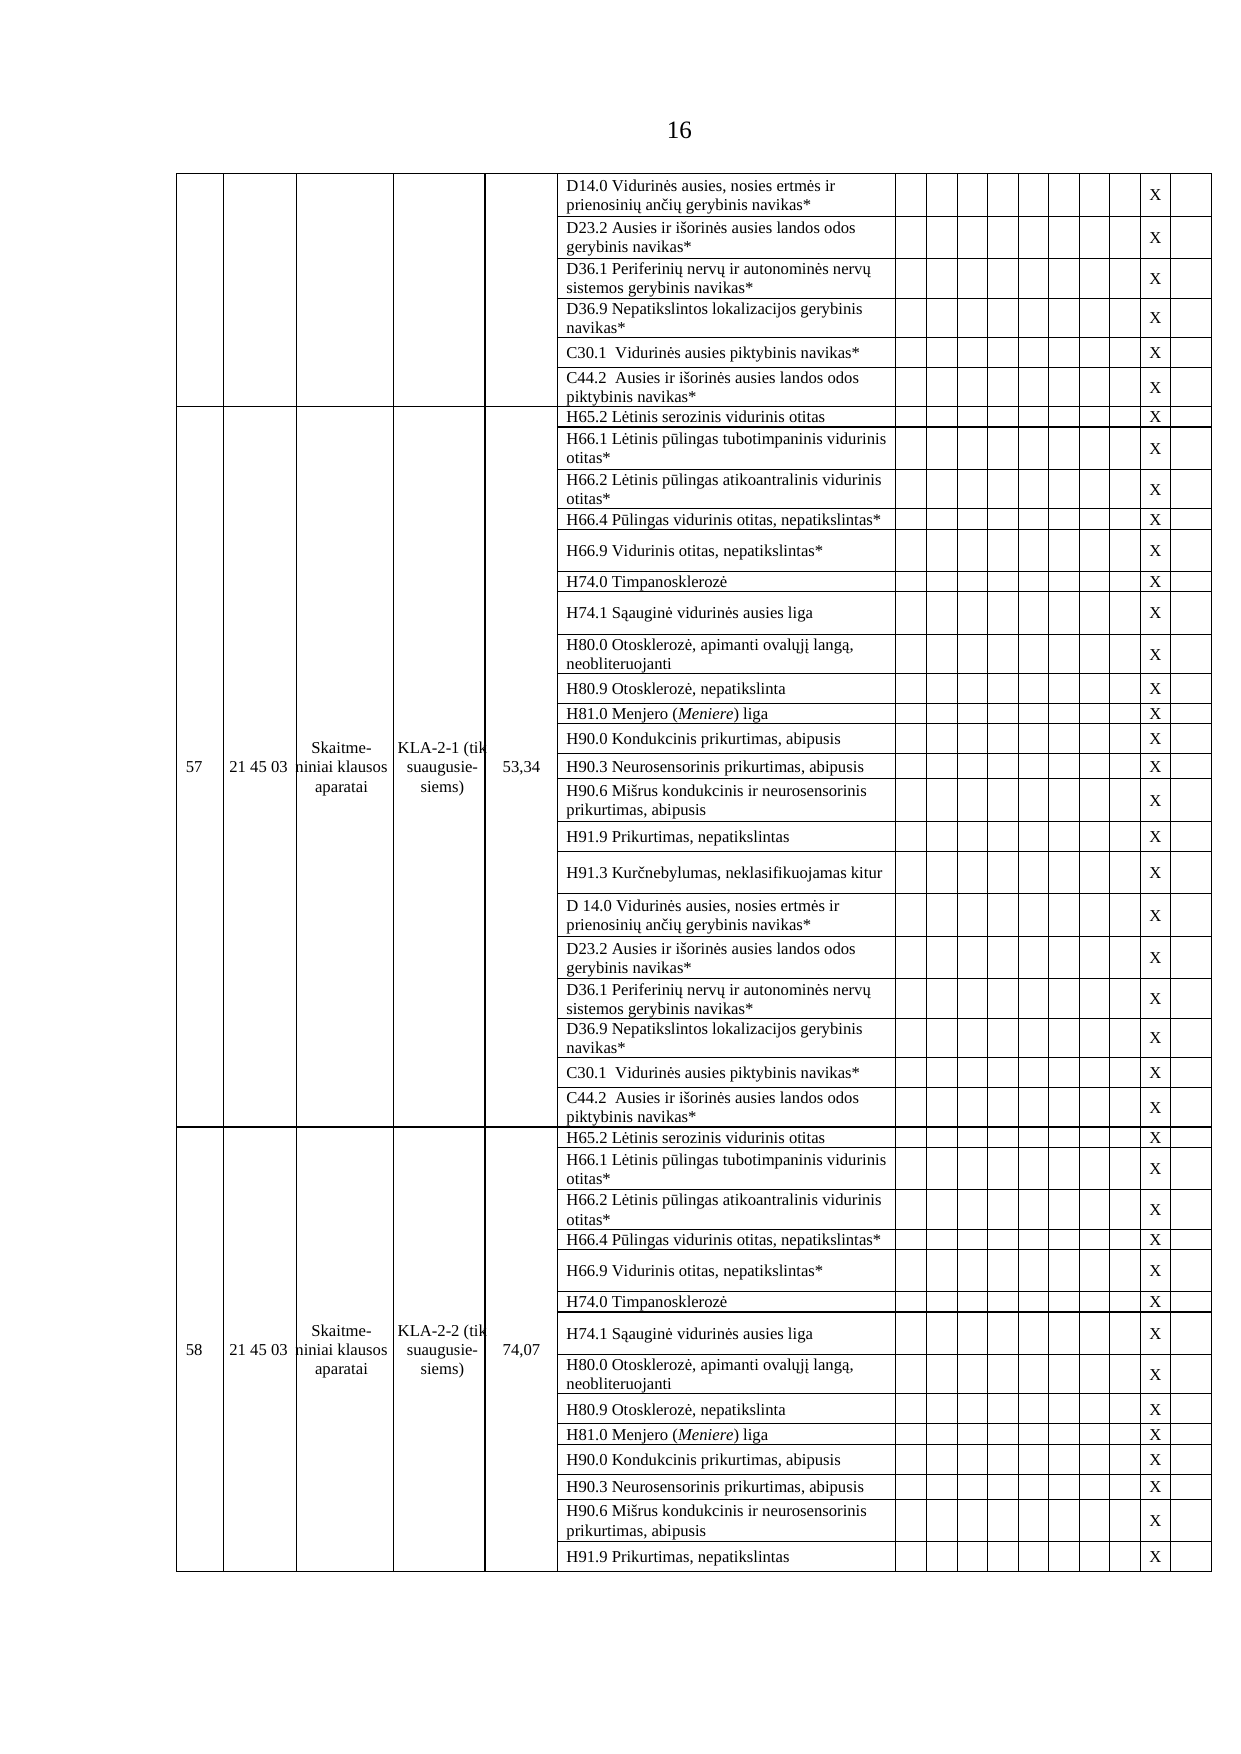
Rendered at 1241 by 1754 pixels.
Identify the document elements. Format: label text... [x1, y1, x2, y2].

table_cell [1110, 470, 1140, 508]
table_cell [1110, 1190, 1140, 1228]
table_cell [1080, 592, 1109, 634]
table_cell [1110, 1148, 1140, 1189]
table_cell [927, 428, 957, 469]
table_cell [1019, 754, 1048, 778]
table_cell [927, 1500, 957, 1541]
table_cell [1080, 1148, 1109, 1189]
table_cell [988, 1355, 1018, 1393]
table_cell [958, 937, 987, 978]
table_cell [224, 174, 296, 406]
table_cell [1171, 572, 1211, 591]
table_cell Skaitme- niniai klausos aparatai [297, 407, 393, 1126]
table_cell [1080, 937, 1109, 978]
table_cell 21 45 03 [224, 407, 296, 1126]
table_cell [927, 509, 957, 528]
table_cell [896, 1475, 926, 1499]
table_cell [1171, 937, 1211, 978]
table_cell X [1141, 1394, 1170, 1423]
table_cell [1110, 1088, 1140, 1126]
table_cell [1080, 754, 1109, 778]
table_cell X [1141, 1230, 1170, 1249]
table_cell [1019, 217, 1048, 258]
table_cell [1019, 1500, 1048, 1541]
table_cell [1171, 1394, 1211, 1423]
table_cell [1080, 407, 1109, 426]
table_cell [896, 1355, 926, 1393]
table_cell H80.9 Otosklerozė, nepatikslinta [558, 674, 895, 703]
table_cell [896, 822, 926, 851]
table_cell [1049, 259, 1079, 297]
table_cell H66.1 Lėtinis pūlingas tubotimpaninis vidurinis otitas* [558, 428, 895, 469]
table_cell [1080, 1542, 1109, 1571]
table_cell [1080, 894, 1109, 936]
table_cell [988, 1190, 1018, 1228]
table_cell X [1141, 1088, 1170, 1126]
table_cell [1080, 852, 1109, 893]
table_cell [1171, 1190, 1211, 1228]
table_cell H91.3 Kurčnebylumas, neklasifikuojamas kitur [558, 852, 895, 893]
table_cell [896, 530, 926, 571]
table_cell [1019, 368, 1048, 406]
table_cell [1019, 635, 1048, 673]
table_cell [1019, 1019, 1048, 1057]
table_cell [896, 428, 926, 469]
table_cell [1019, 779, 1048, 821]
table_cell X [1141, 338, 1170, 367]
table_cell [927, 592, 957, 634]
table_cell [1110, 1313, 1140, 1354]
table_cell [1080, 509, 1109, 528]
table_cell [988, 1475, 1018, 1499]
table_cell X [1141, 299, 1170, 337]
table_cell [1110, 724, 1140, 753]
table_cell [927, 530, 957, 571]
table_cell [1171, 779, 1211, 821]
table_cell [1019, 1148, 1048, 1189]
table_cell [1049, 217, 1079, 258]
table_cell [958, 1500, 987, 1541]
table_cell H74.0 Timpanosklerozė [558, 572, 895, 591]
table_cell Skaitme- niniai klausos aparatai [297, 1128, 393, 1571]
table_cell [927, 259, 957, 297]
table_cell [896, 979, 926, 1018]
table_cell [1171, 299, 1211, 337]
table_cell [896, 852, 926, 893]
table_cell [1049, 724, 1079, 753]
table_cell [1080, 1424, 1109, 1443]
table_cell [1019, 1424, 1048, 1443]
table_cell [1049, 338, 1079, 367]
table_cell X [1141, 754, 1170, 778]
table_cell [1171, 1445, 1211, 1473]
table_cell H74.1 Sąauginė vidurinės ausies liga [558, 592, 895, 634]
table_cell [1171, 894, 1211, 936]
table_cell X [1141, 979, 1170, 1018]
table_cell [1019, 572, 1048, 591]
table_cell [958, 1542, 987, 1571]
table_cell [1080, 259, 1109, 297]
table_cell [1171, 1058, 1211, 1087]
table_cell [896, 1424, 926, 1443]
table_cell X [1141, 1190, 1170, 1228]
table_cell [896, 1019, 926, 1057]
table_cell [1171, 592, 1211, 634]
table_cell H74.1 Sąauginė vidurinės ausies liga [558, 1313, 895, 1354]
table_cell [988, 1500, 1018, 1541]
table_cell [1110, 937, 1140, 978]
table_cell [1110, 368, 1140, 406]
table_cell [1080, 1230, 1109, 1249]
table_cell [1080, 299, 1109, 337]
table_cell [177, 174, 223, 406]
table_cell [896, 754, 926, 778]
table_cell D36.9 Nepatikslintos lokalizacijos gerybinis navikas* [558, 1019, 895, 1057]
table_cell [927, 1313, 957, 1354]
table_cell [958, 592, 987, 634]
table_cell [958, 779, 987, 821]
table_cell [1019, 530, 1048, 571]
table_cell [1110, 1058, 1140, 1087]
table_cell X [1141, 852, 1170, 893]
table_cell [1110, 1542, 1140, 1571]
table_cell X [1141, 174, 1170, 216]
table_cell [896, 407, 926, 426]
table_cell [958, 1292, 987, 1311]
table_cell [988, 1292, 1018, 1311]
table_cell [927, 1058, 957, 1087]
table_cell X [1141, 572, 1170, 591]
table_cell C44.2 Ausies ir išorinės ausies landos odos piktybinis navikas* [558, 1088, 895, 1126]
table_cell [1110, 894, 1140, 936]
table_cell [896, 724, 926, 753]
table_cell [1110, 779, 1140, 821]
table_cell [927, 1445, 957, 1473]
table_cell 58 [177, 1128, 223, 1571]
table_cell [988, 1424, 1018, 1443]
table_cell H65.2 Lėtinis serozinis vidurinis otitas [558, 1128, 895, 1147]
table_cell [1171, 1088, 1211, 1126]
table_cell X [1141, 674, 1170, 703]
table_cell [1110, 217, 1140, 258]
table_cell [1049, 1424, 1079, 1443]
table_cell [1080, 1292, 1109, 1311]
table_cell H80.9 Otosklerozė, nepatikslinta [558, 1394, 895, 1423]
table_cell [896, 1445, 926, 1473]
table_cell [988, 299, 1018, 337]
table_cell [1171, 1542, 1211, 1571]
table_cell [1171, 822, 1211, 851]
table_cell [958, 822, 987, 851]
table_cell [1080, 1190, 1109, 1228]
table_cell [927, 1230, 957, 1249]
table_cell [1019, 724, 1048, 753]
table_cell [1080, 368, 1109, 406]
table_cell X [1141, 1019, 1170, 1057]
table_cell [1019, 1088, 1048, 1126]
table_cell [1171, 1148, 1211, 1189]
table_cell [1049, 937, 1079, 978]
table_cell [958, 299, 987, 337]
table_cell [1049, 530, 1079, 571]
table_cell [1049, 1230, 1079, 1249]
table_cell [927, 1292, 957, 1311]
table_cell [1171, 724, 1211, 753]
table_cell [988, 937, 1018, 978]
table_cell [988, 174, 1018, 216]
table_cell [896, 1250, 926, 1291]
table_cell D14.0 Vidurinės ausies, nosies ertmės ir prienosinių ančių gerybinis navikas* [558, 174, 895, 216]
table_cell [927, 779, 957, 821]
table_cell D36.9 Nepatikslintos lokalizacijos gerybinis navikas* [558, 299, 895, 337]
table_cell [1019, 1250, 1048, 1291]
table_cell [988, 704, 1018, 723]
table_cell [1080, 779, 1109, 821]
table_cell [958, 1445, 987, 1473]
table_cell [927, 1190, 957, 1228]
table_cell [1171, 509, 1211, 528]
table_cell X [1141, 1292, 1170, 1311]
table_cell [958, 852, 987, 893]
table_cell 74,07 [486, 1128, 557, 1571]
table_cell [1110, 979, 1140, 1018]
table_cell [1110, 852, 1140, 893]
table_cell [988, 894, 1018, 936]
table_cell [958, 1355, 987, 1393]
table_cell [1171, 1313, 1211, 1354]
table_cell [1019, 1128, 1048, 1147]
table_cell [927, 338, 957, 367]
table_cell [896, 1500, 926, 1541]
table_cell [1019, 1355, 1048, 1393]
table_cell [988, 407, 1018, 426]
table_cell [988, 428, 1018, 469]
table_cell [988, 368, 1018, 406]
table_cell H90.3 Neurosensorinis prikurtimas, abipusis [558, 754, 895, 778]
table_cell [1171, 217, 1211, 258]
table_cell [1049, 635, 1079, 673]
table_cell H90.6 Mišrus kondukcinis ir neurosensorinis prikurtimas, abipusis [558, 1500, 895, 1541]
table_cell [1019, 674, 1048, 703]
table_cell [1171, 174, 1211, 216]
table_cell [927, 1250, 957, 1291]
table_cell [1019, 428, 1048, 469]
table_cell [988, 592, 1018, 634]
table_cell X [1141, 530, 1170, 571]
table_cell [896, 1542, 926, 1571]
table_cell [927, 979, 957, 1018]
table_cell [486, 174, 557, 406]
table_cell X [1141, 1355, 1170, 1393]
table_cell [958, 1424, 987, 1443]
table_cell [1049, 299, 1079, 337]
table_cell [1171, 979, 1211, 1018]
table_cell [1049, 174, 1079, 216]
table_cell [896, 1313, 926, 1354]
table_cell [1110, 1394, 1140, 1423]
table_cell [896, 1190, 926, 1228]
table_cell [927, 894, 957, 936]
table_cell [988, 724, 1018, 753]
table_cell [988, 509, 1018, 528]
table_cell [1080, 979, 1109, 1018]
table_cell [1019, 1313, 1048, 1354]
table_cell [1171, 428, 1211, 469]
table_cell [1080, 1355, 1109, 1393]
table_cell [927, 1475, 957, 1499]
table_cell [1049, 1190, 1079, 1228]
table_cell [988, 530, 1018, 571]
table_cell [1019, 979, 1048, 1018]
table_cell [958, 1128, 987, 1147]
table_cell [958, 1250, 987, 1291]
table_cell C44.2 Ausies ir išorinės ausies landos odos piktybinis navikas* [558, 368, 895, 406]
table_cell [1049, 1500, 1079, 1541]
table_cell H66.4 Pūlingas vidurinis otitas, nepatikslintas* [558, 509, 895, 528]
table_cell [1110, 1128, 1140, 1147]
table_cell X [1141, 1058, 1170, 1087]
table_cell KLA-2-2 (tik suaugusie-siems) [394, 1128, 484, 1571]
table_cell [1110, 407, 1140, 426]
table_cell [927, 635, 957, 673]
table_cell [988, 1230, 1018, 1249]
table_cell X [1141, 428, 1170, 469]
table_cell D23.2 Ausies ir išorinės ausies landos odos gerybinis navikas* [558, 937, 895, 978]
table_cell [958, 1019, 987, 1057]
table_cell [1171, 1500, 1211, 1541]
table_cell [958, 338, 987, 367]
table_cell [1049, 368, 1079, 406]
table_cell H66.4 Pūlingas vidurinis otitas, nepatikslintas* [558, 1230, 895, 1249]
table_cell H74.0 Timpanosklerozė [558, 1292, 895, 1311]
table_cell [896, 635, 926, 673]
table_cell [1049, 674, 1079, 703]
table_cell [1080, 217, 1109, 258]
table_cell KLA-2-1 (tik suaugusie-siems) [394, 407, 484, 1126]
table_cell X [1141, 259, 1170, 297]
table_cell [958, 407, 987, 426]
table_cell [958, 1475, 987, 1499]
table_cell [1171, 407, 1211, 426]
table_cell [896, 592, 926, 634]
table_cell [896, 1088, 926, 1126]
table_cell H66.9 Vidurinis otitas, nepatikslintas* [558, 530, 895, 571]
table_cell [896, 338, 926, 367]
table_cell [988, 1019, 1018, 1057]
table_cell 53,34 [486, 407, 557, 1126]
table_cell [1110, 674, 1140, 703]
table_cell H66.2 Lėtinis pūlingas atikoantralinis vidurinis otitas* [558, 1190, 895, 1228]
table_cell [1110, 754, 1140, 778]
table_cell [896, 1394, 926, 1423]
table_cell [1171, 1019, 1211, 1057]
table_cell C30.1 Vidurinės ausies piktybinis navikas* [558, 338, 895, 367]
table_cell [1080, 724, 1109, 753]
table_cell X [1141, 635, 1170, 673]
table_cell [1171, 530, 1211, 571]
table_cell X [1141, 822, 1170, 851]
table_cell [1049, 592, 1079, 634]
table_cell [988, 259, 1018, 297]
table_cell [1110, 299, 1140, 337]
table_cell [1110, 1292, 1140, 1311]
table_cell [1171, 1355, 1211, 1393]
table_cell X [1141, 1500, 1170, 1541]
table_cell [896, 217, 926, 258]
table_cell [1110, 1355, 1140, 1393]
table_cell H66.2 Lėtinis pūlingas atikoantralinis vidurinis otitas* [558, 470, 895, 508]
table_cell [1049, 1445, 1079, 1473]
table_cell H66.1 Lėtinis pūlingas tubotimpaninis vidurinis otitas* [558, 1148, 895, 1189]
table_cell [1080, 1500, 1109, 1541]
table_cell [958, 704, 987, 723]
table_cell [1019, 1292, 1048, 1311]
table_cell [927, 407, 957, 426]
table_cell [927, 1394, 957, 1423]
table_cell 21 45 03 [224, 1128, 296, 1571]
table_cell [927, 1355, 957, 1393]
table_cell H91.9 Prikurtimas, nepatikslintas [558, 1542, 895, 1571]
table_cell C30.1 Vidurinės ausies piktybinis navikas* [558, 1058, 895, 1087]
table_cell [927, 822, 957, 851]
table_cell [394, 174, 484, 406]
table_cell [896, 674, 926, 703]
table_cell [1019, 259, 1048, 297]
table_cell H80.0 Otosklerozė, apimanti ovalųjį langą, neobliteruojanti [558, 635, 895, 673]
table_cell [988, 1148, 1018, 1189]
table_cell H90.0 Kondukcinis prikurtimas, abipusis [558, 1445, 895, 1473]
table_cell H81.0 Menjero (Meniere) liga [558, 1424, 895, 1443]
table_cell [1049, 1292, 1079, 1311]
table_cell [1019, 852, 1048, 893]
table_cell [1049, 1355, 1079, 1393]
table_cell [1049, 894, 1079, 936]
table_cell [1080, 428, 1109, 469]
table_cell X [1141, 1148, 1170, 1189]
table_cell [927, 1128, 957, 1147]
table_cell [1171, 1292, 1211, 1311]
table_cell [1019, 1190, 1048, 1228]
table_cell [927, 368, 957, 406]
table_cell X [1141, 1475, 1170, 1499]
table_cell [988, 217, 1018, 258]
table_cell [1080, 1058, 1109, 1087]
table_cell [1110, 1500, 1140, 1541]
table_cell [896, 572, 926, 591]
table_cell [1049, 1019, 1079, 1057]
table_cell [896, 1128, 926, 1147]
table_cell [896, 937, 926, 978]
table_cell [1110, 1250, 1140, 1291]
table_cell [988, 822, 1018, 851]
table_cell [1019, 1058, 1048, 1087]
table_cell [958, 635, 987, 673]
table_cell [988, 979, 1018, 1018]
table_cell [896, 259, 926, 297]
table_cell H65.2 Lėtinis serozinis vidurinis otitas [558, 407, 895, 426]
table_cell [1080, 704, 1109, 723]
table_cell [1019, 299, 1048, 337]
table_cell [958, 1148, 987, 1189]
table_cell [958, 979, 987, 1018]
table_cell [988, 779, 1018, 821]
table_cell [1019, 592, 1048, 634]
table_cell [958, 1088, 987, 1126]
table_cell D23.2 Ausies ir išorinės ausies landos odos gerybinis navikas* [558, 217, 895, 258]
table_cell [958, 572, 987, 591]
table_cell [958, 1313, 987, 1354]
table_cell [1019, 338, 1048, 367]
table_cell [1019, 1394, 1048, 1423]
table_cell H90.3 Neurosensorinis prikurtimas, abipusis [558, 1475, 895, 1499]
table_cell [1019, 937, 1048, 978]
table_cell [1019, 174, 1048, 216]
table_cell [1049, 754, 1079, 778]
table_cell [988, 1088, 1018, 1126]
table_cell [896, 894, 926, 936]
table_cell [1049, 1313, 1079, 1354]
table_cell [927, 1019, 957, 1057]
table_cell [896, 299, 926, 337]
table_cell [927, 1542, 957, 1571]
table_cell [1019, 509, 1048, 528]
table_cell [958, 894, 987, 936]
table_cell X [1141, 217, 1170, 258]
table_cell [1171, 754, 1211, 778]
table_cell [1049, 704, 1079, 723]
table_cell [1049, 852, 1079, 893]
table_cell X [1141, 1250, 1170, 1291]
table_cell [958, 530, 987, 571]
table_cell [1110, 1230, 1140, 1249]
table_cell [988, 1542, 1018, 1571]
table_cell X [1141, 894, 1170, 936]
table_cell [1049, 779, 1079, 821]
table_cell [958, 1394, 987, 1423]
table_cell [1110, 572, 1140, 591]
table_cell X [1141, 407, 1170, 426]
table_cell [896, 509, 926, 528]
table_cell [1171, 635, 1211, 673]
table_cell H66.9 Vidurinis otitas, nepatikslintas* [558, 1250, 895, 1291]
table_cell [1171, 470, 1211, 508]
table_cell [958, 1190, 987, 1228]
table_cell [1049, 1542, 1079, 1571]
table_cell H81.0 Menjero (Meniere) liga [558, 704, 895, 723]
table_cell [1049, 1128, 1079, 1147]
table_cell [1171, 704, 1211, 723]
table_cell [1049, 509, 1079, 528]
table_cell [1019, 822, 1048, 851]
table_cell [896, 174, 926, 216]
table_cell [958, 368, 987, 406]
table_cell [1019, 1230, 1048, 1249]
table_cell [1110, 704, 1140, 723]
table_cell [1080, 530, 1109, 571]
table_cell [1049, 470, 1079, 508]
table_cell [1110, 509, 1140, 528]
table_cell [927, 217, 957, 258]
table_cell [1171, 1250, 1211, 1291]
table_cell [1080, 1019, 1109, 1057]
table_cell [1110, 174, 1140, 216]
table_cell [988, 1058, 1018, 1087]
table_cell X [1141, 704, 1170, 723]
table_cell [1049, 407, 1079, 426]
table_cell X [1141, 724, 1170, 753]
table_cell D36.1 Periferinių nervų ir autonominės nervų sistemos gerybinis navikas* [558, 259, 895, 297]
table_cell [988, 338, 1018, 367]
table_cell [988, 1394, 1018, 1423]
table_cell [1171, 368, 1211, 406]
table_cell [927, 724, 957, 753]
table_cell [927, 937, 957, 978]
table_cell [1080, 1088, 1109, 1126]
table_cell [1049, 428, 1079, 469]
table_cell [958, 724, 987, 753]
table_cell [1080, 174, 1109, 216]
table_cell [927, 852, 957, 893]
table_cell [896, 1230, 926, 1249]
table_cell H90.0 Kondukcinis prikurtimas, abipusis [558, 724, 895, 753]
table_cell 57 [177, 407, 223, 1126]
table_cell X [1141, 1542, 1170, 1571]
table_cell [958, 674, 987, 703]
table_cell X [1141, 1424, 1170, 1443]
table_cell [1049, 822, 1079, 851]
table_cell [988, 1445, 1018, 1473]
table_cell [927, 1148, 957, 1189]
table_cell [958, 1058, 987, 1087]
table_cell [1049, 979, 1079, 1018]
table_cell [1171, 1128, 1211, 1147]
table_cell [1019, 1475, 1048, 1499]
table_cell [988, 1313, 1018, 1354]
table_cell [1171, 338, 1211, 367]
table_cell X [1141, 368, 1170, 406]
table_cell [1110, 822, 1140, 851]
table_cell [927, 174, 957, 216]
table_cell [1049, 1250, 1079, 1291]
table_cell [1171, 259, 1211, 297]
table_cell X [1141, 592, 1170, 634]
table_cell [896, 1058, 926, 1087]
table_cell [1049, 572, 1079, 591]
table_cell [988, 470, 1018, 508]
table_cell [958, 754, 987, 778]
table_cell [927, 470, 957, 508]
table_cell [1110, 428, 1140, 469]
table_cell [1049, 1394, 1079, 1423]
table_cell [1110, 338, 1140, 367]
table_cell [896, 1292, 926, 1311]
table_cell [958, 1230, 987, 1249]
table_cell D 14.0 Vidurinės ausies, nosies ertmės ir prienosinių ančių gerybinis navikas* [558, 894, 895, 936]
table_cell [1171, 674, 1211, 703]
table_cell [1019, 1542, 1048, 1571]
table_cell [927, 754, 957, 778]
table_cell [1171, 1475, 1211, 1499]
table_cell [1080, 822, 1109, 851]
table_cell [1110, 1475, 1140, 1499]
table_cell [958, 470, 987, 508]
table_cell [896, 368, 926, 406]
table_cell [1080, 1475, 1109, 1499]
table_cell H91.9 Prikurtimas, nepatikslintas [558, 822, 895, 851]
table_cell X [1141, 1313, 1170, 1354]
table_cell [1049, 1058, 1079, 1087]
table_cell [927, 572, 957, 591]
table_cell [988, 572, 1018, 591]
table_cell [1080, 674, 1109, 703]
table_cell H80.0 Otosklerozė, apimanti ovalųjį langą, neobliteruojanti [558, 1355, 895, 1393]
table_cell [958, 509, 987, 528]
table_cell [1110, 635, 1140, 673]
table_cell [1080, 635, 1109, 673]
table_cell [1049, 1088, 1079, 1126]
table_cell [1080, 1313, 1109, 1354]
table_cell [1080, 572, 1109, 591]
table_cell [896, 704, 926, 723]
table_cell [297, 174, 393, 406]
table_cell [988, 852, 1018, 893]
table_cell [1171, 1230, 1211, 1249]
table_cell [1019, 894, 1048, 936]
table_cell [1110, 259, 1140, 297]
table_cell X [1141, 509, 1170, 528]
table_cell H90.6 Mišrus kondukcinis ir neurosensorinis prikurtimas, abipusis [558, 779, 895, 821]
table_cell [1080, 1128, 1109, 1147]
table_cell [1019, 704, 1048, 723]
table_cell [1019, 1445, 1048, 1473]
table_cell D36.1 Periferinių nervų ir autonominės nervų sistemos gerybinis navikas* [558, 979, 895, 1018]
table_cell [896, 470, 926, 508]
table_cell [927, 1088, 957, 1126]
table_cell [1049, 1148, 1079, 1189]
table_cell [1110, 1445, 1140, 1473]
table_cell [958, 217, 987, 258]
table_cell [958, 174, 987, 216]
table_cell [958, 428, 987, 469]
table_cell X [1141, 1445, 1170, 1473]
table_cell [927, 299, 957, 337]
table_cell [1080, 470, 1109, 508]
table_cell X [1141, 1128, 1170, 1147]
table_cell X [1141, 470, 1170, 508]
table_cell X [1141, 937, 1170, 978]
table_cell [1110, 530, 1140, 571]
table_cell [1171, 1424, 1211, 1443]
table_cell [1019, 470, 1048, 508]
table_cell [1080, 338, 1109, 367]
table_cell [988, 1250, 1018, 1291]
table_cell [1080, 1250, 1109, 1291]
table_cell [1110, 592, 1140, 634]
table_cell [896, 1148, 926, 1189]
table_cell [896, 779, 926, 821]
table_cell [1080, 1394, 1109, 1423]
table_cell [927, 674, 957, 703]
table_cell [927, 704, 957, 723]
table_cell [1019, 407, 1048, 426]
table_cell [1080, 1445, 1109, 1473]
table_cell [958, 259, 987, 297]
table_cell [1171, 852, 1211, 893]
table_cell [1110, 1424, 1140, 1443]
table_cell X [1141, 779, 1170, 821]
table_cell [988, 635, 1018, 673]
table_cell [988, 754, 1018, 778]
table_cell [988, 674, 1018, 703]
table_cell [927, 1424, 957, 1443]
table_cell [1110, 1019, 1140, 1057]
table_cell [1049, 1475, 1079, 1499]
table_cell [988, 1128, 1018, 1147]
